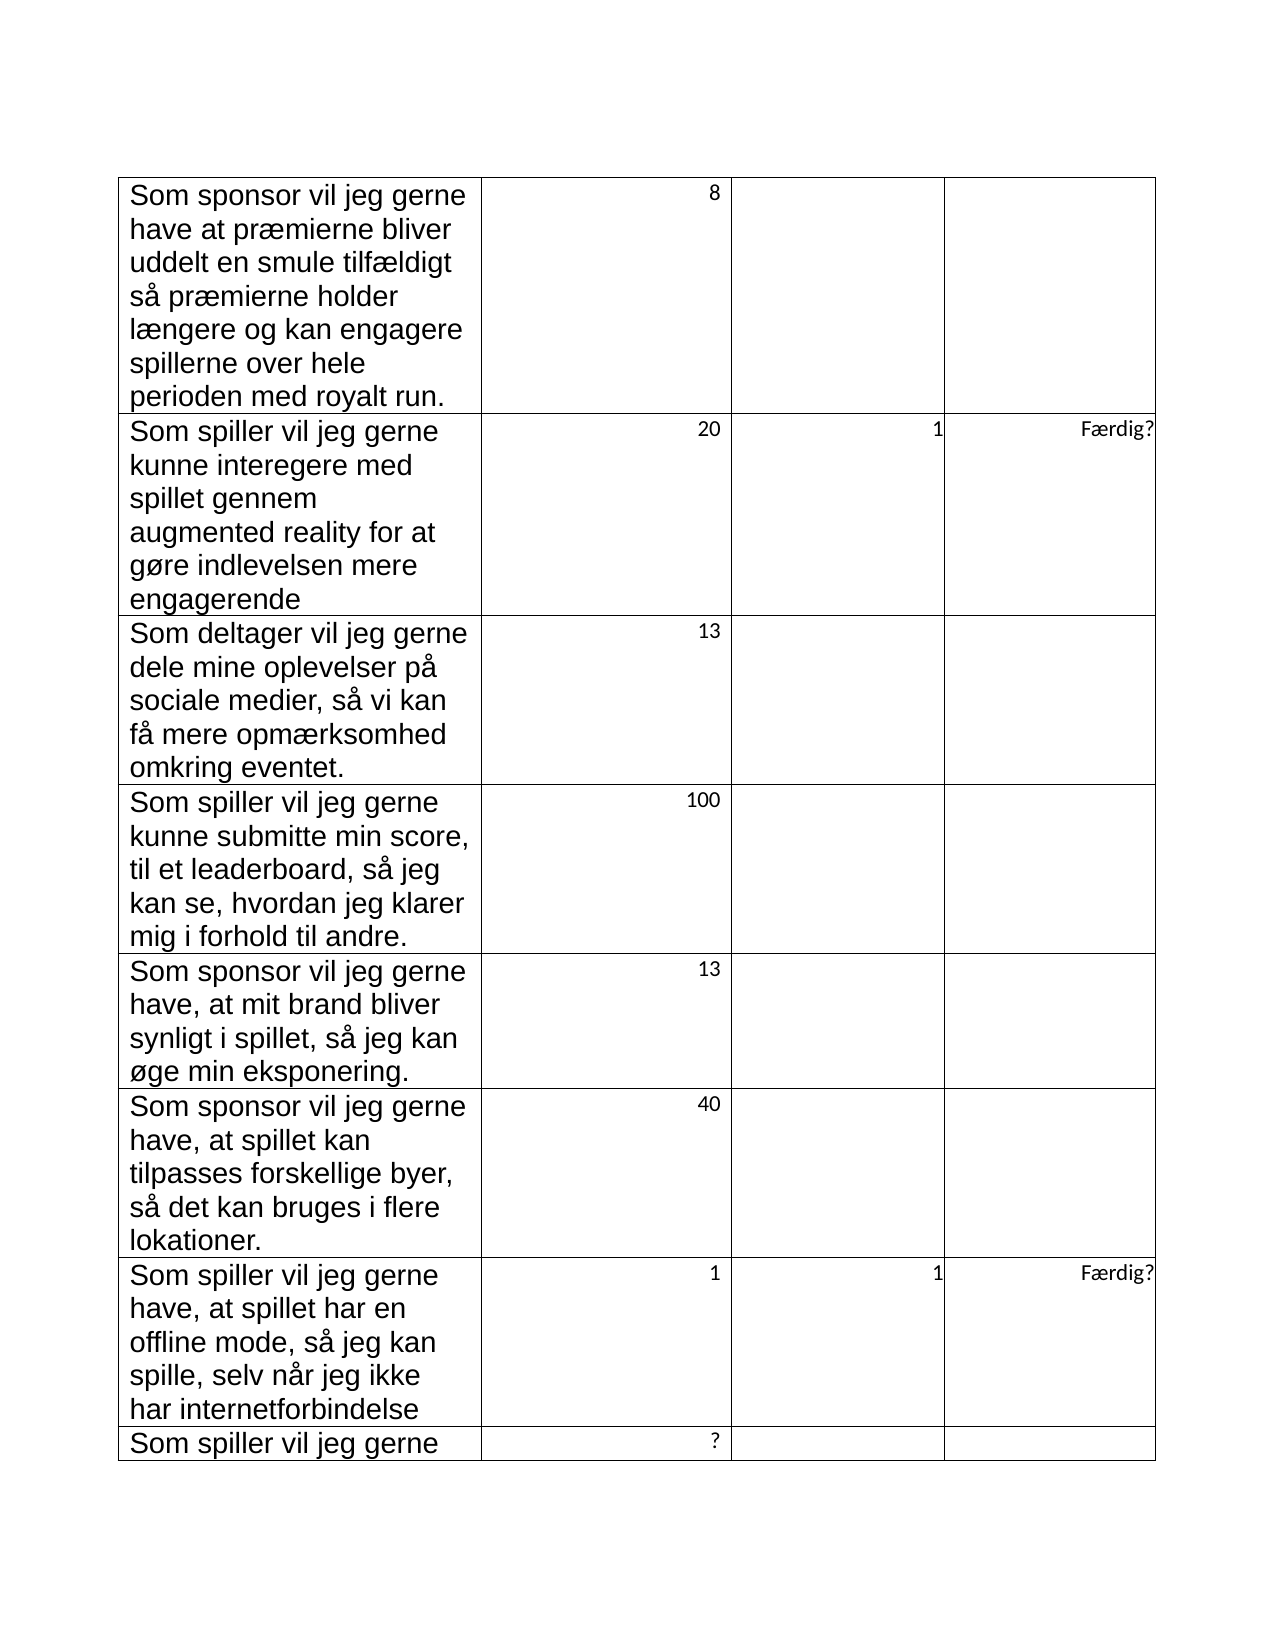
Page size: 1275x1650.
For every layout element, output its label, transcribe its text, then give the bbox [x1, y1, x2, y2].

table_cell Som deltager vil jeg gerne dele mine oplevelser på sociale medier, så vi kan få mere opmærksomhed omkring eventet. [119, 616, 481, 784]
table_cell 13 [482, 616, 731, 784]
table_cell [732, 616, 944, 784]
table_cell Som sponsor vil jeg gerne have at præmierne bliver uddelt en smule tilfældigt så præmierne holder længere og kan engagere spillerne over hele perioden med royalt run. [119, 178, 481, 413]
table_cell [945, 954, 1155, 1088]
table_cell 13 [482, 954, 731, 1088]
table_cell Som spiller vil jeg gerne kunne submitte min score, til et leaderboard, så jeg kan se, hvordan jeg klarer mig i forhold til andre. [119, 785, 481, 953]
table_cell 1 [732, 414, 944, 615]
table_cell Som spiller vil jeg gerne [119, 1427, 481, 1460]
table_cell 20 [482, 414, 731, 615]
table_cell 1 [732, 1258, 944, 1426]
table_cell [945, 1089, 1155, 1257]
table_cell [732, 178, 944, 413]
table_cell Som spiller vil jeg gerne kunne interegere med spillet gennem augmented reality for at gøre indlevelsen mere engagerende [119, 414, 481, 615]
table_cell 100 [482, 785, 731, 953]
table_cell Som sponsor vil jeg gerne have, at mit brand bliver synligt i spillet, så jeg kan øge min eksponering. [119, 954, 481, 1088]
table_cell [945, 178, 1155, 413]
table_cell [945, 1427, 1155, 1460]
table_cell 40 [482, 1089, 731, 1257]
table_cell 1 [482, 1258, 731, 1426]
table_cell Færdig? [945, 1258, 1155, 1426]
table_cell [732, 1427, 944, 1460]
table_cell Som spiller vil jeg gerne have, at spillet har en offline mode, så jeg kan spille, selv når jeg ikke har internetforbindelse [119, 1258, 481, 1426]
table_cell [732, 1089, 944, 1257]
table_cell ? [482, 1427, 731, 1460]
table_cell [732, 954, 944, 1088]
table_cell 8 [482, 178, 731, 413]
table_cell Som sponsor vil jeg gerne have, at spillet kan tilpasses forskellige byer, så det kan bruges i flere lokationer. [119, 1089, 481, 1257]
table_cell [945, 785, 1155, 953]
table_cell [945, 616, 1155, 784]
table_cell Færdig? [945, 414, 1155, 615]
table_cell [732, 785, 944, 953]
